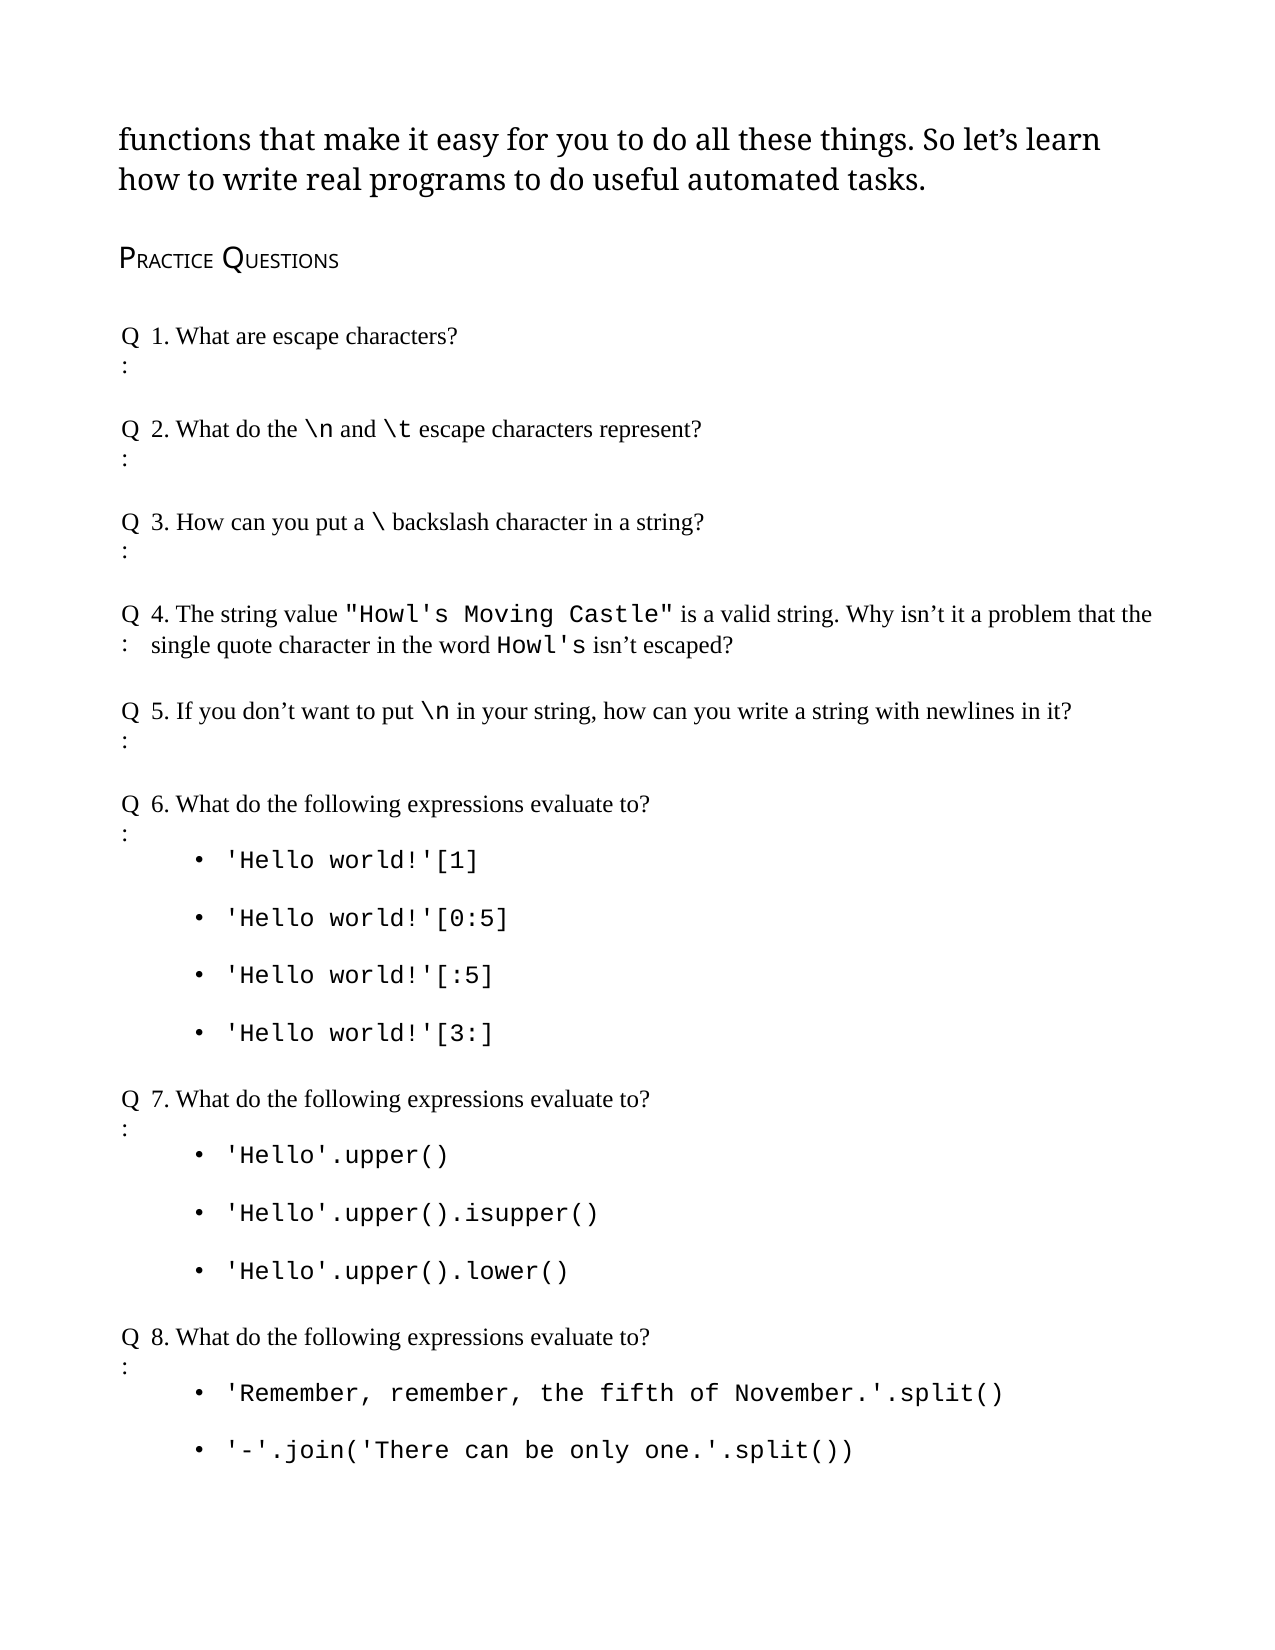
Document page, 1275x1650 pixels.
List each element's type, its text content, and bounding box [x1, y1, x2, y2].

table_cell Q: [118, 411, 148, 504]
table_cell Q: [118, 504, 148, 597]
table_cell Q: [118, 1082, 148, 1319]
table_cell 7. What do the following expressions evaluate to? 'Hello'.upper() 'Hello'.upper().isupper() 'Hello'.upper().lower() [148, 1082, 1157, 1319]
table_cell 2. What do the \n and \t escape characters represent? [148, 411, 1157, 504]
table_cell 6. What do the following expressions evaluate to? 'Hello world!'[1] 'Hello world!'[0:5] 'Hello world!'[:5] 'Hello world!'[3:] [148, 786, 1157, 1082]
table_cell 5. If you don’t want to put \n in your string, how can you write a string with newlines in it? [148, 694, 1157, 786]
table_cell 4. The string value "Howl's Moving Castle" is a valid string. Why isn’t it a problem that the single quote character in the word Howl's isn’t escaped? [148, 597, 1157, 693]
table_cell Q: [118, 1319, 148, 1499]
text functions that make it easy for you to do all these things. So let’s learn how to write real programs to do useful automated tasks. [118, 118, 1157, 199]
subtitle Practice Questions [118, 236, 1157, 277]
table_cell 8. What do the following expressions evaluate to? 'Remember, remember, the fifth of November.'.split() '-'.join('There can be only one.'.split()) [148, 1319, 1157, 1499]
table_cell Q: [118, 786, 148, 1082]
table_cell 3. How can you put a \ backslash character in a string? [148, 504, 1157, 597]
table_cell Q: [118, 597, 148, 693]
table_cell Q: [118, 694, 148, 786]
table_header Q: [118, 318, 148, 411]
table_header 1. What are escape characters? [148, 318, 1157, 411]
